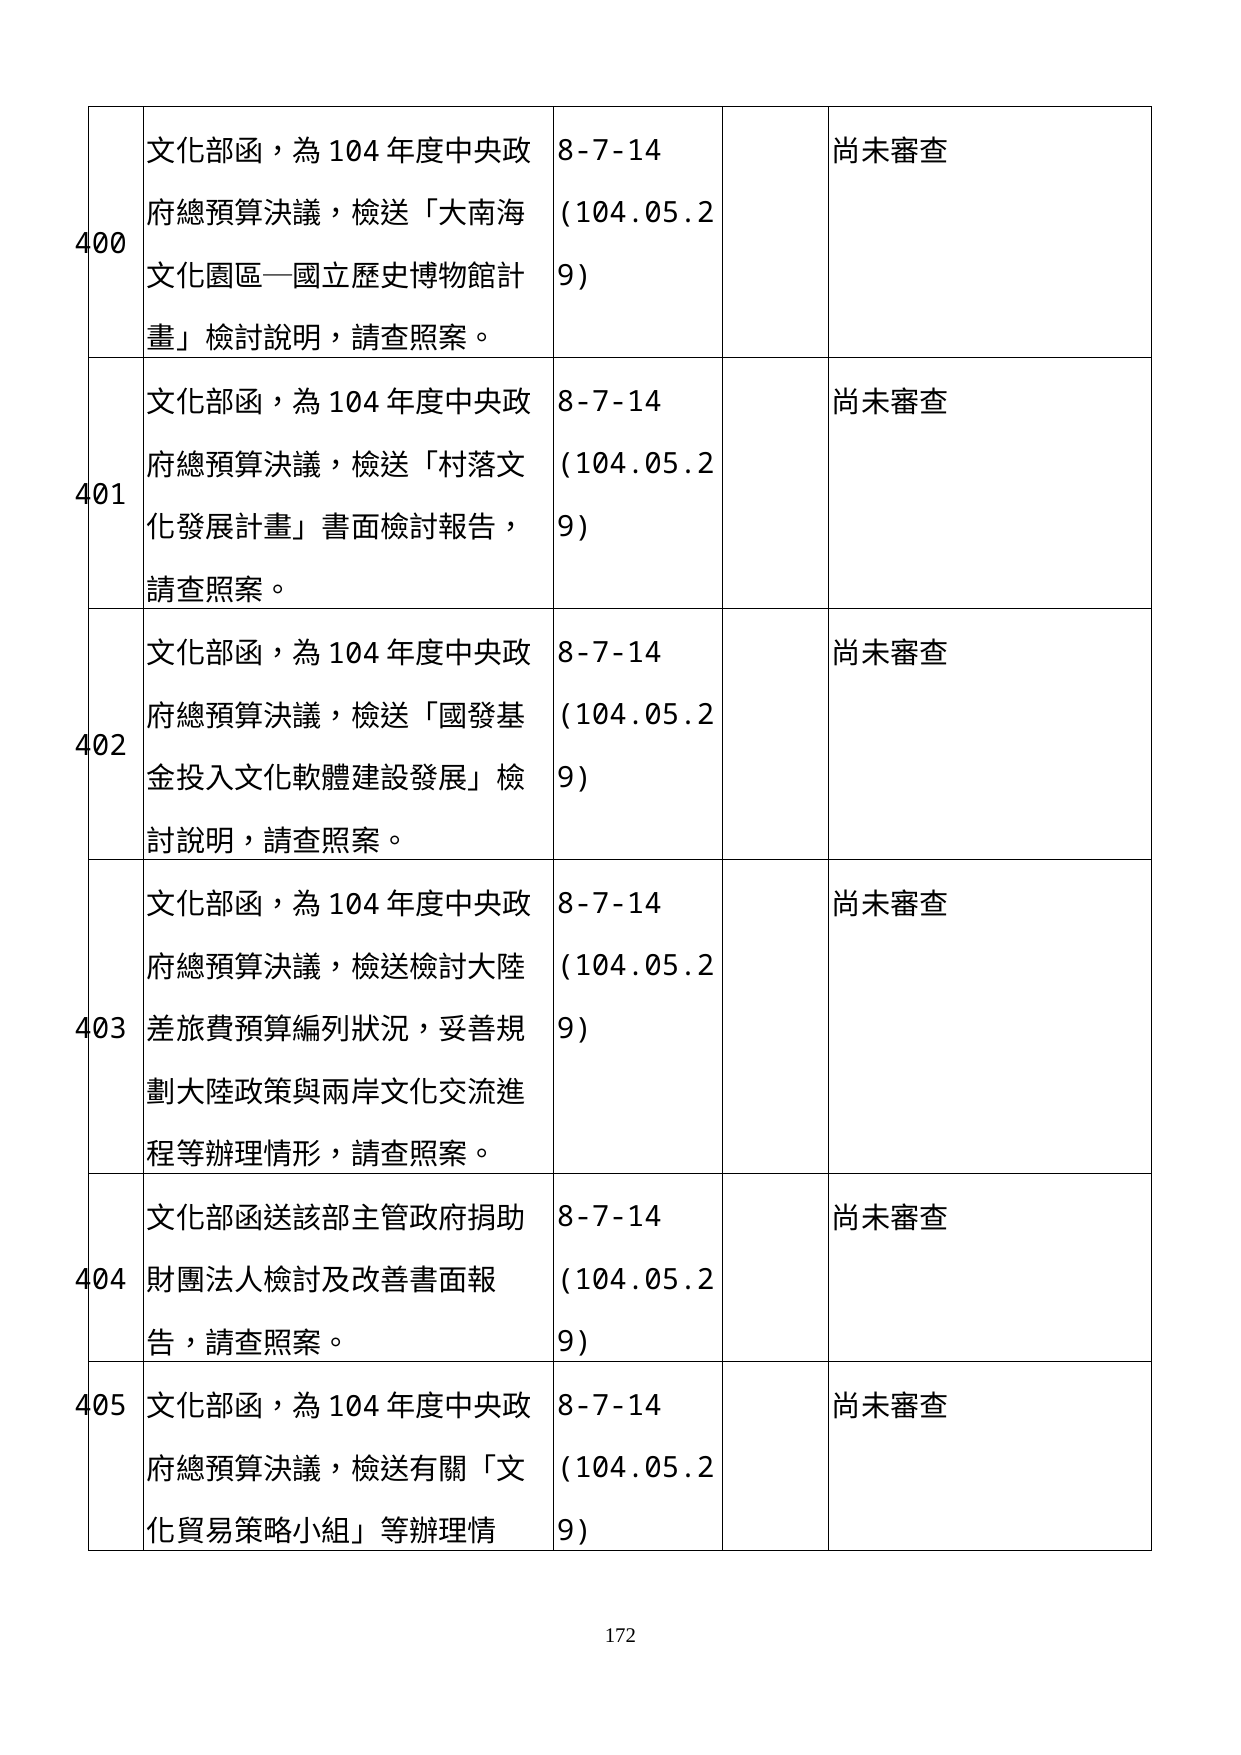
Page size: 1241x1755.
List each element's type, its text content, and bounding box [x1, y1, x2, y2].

table_cell 8-7-14 (104.05.29) [554, 609, 722, 859]
table_cell [723, 1362, 828, 1550]
table_cell 8-7-14 (104.05.29) [554, 1362, 722, 1550]
table_cell 文化部函送該部主管政府捐助財團法人檢討及改善書面報告，請查照案。 [144, 1174, 553, 1361]
table_cell 文化部函，為104年度中央政府總預算決議，檢送「大南海文化園區─國立歷史博物館計畫」檢討說明，請查照案。 [144, 107, 553, 357]
table_cell [89, 1174, 143, 1361]
table_cell 尚未審查 [829, 860, 1151, 1173]
table_cell [723, 609, 828, 859]
table_cell [723, 107, 828, 357]
table_cell [89, 609, 143, 859]
table_cell [89, 860, 143, 1173]
table_cell [723, 860, 828, 1173]
table_cell 文化部函，為104年度中央政府總預算決議，檢送有關「文化貿易策略小組」等辦理情 [144, 1362, 553, 1550]
table_cell 8-7-14 (104.05.29) [554, 107, 722, 357]
table_cell 8-7-14 (104.05.29) [554, 358, 722, 608]
table_cell 8-7-14 (104.05.29) [554, 860, 722, 1173]
table_cell 尚未審查 [829, 107, 1151, 357]
table_cell [89, 107, 143, 357]
table_cell [723, 358, 828, 608]
table_cell 尚未審查 [829, 1362, 1151, 1550]
table_cell 尚未審查 [829, 1174, 1151, 1361]
table_cell 尚未審查 [829, 358, 1151, 608]
table_cell 8-7-14 (104.05.29) [554, 1174, 722, 1361]
table_cell 尚未審查 [829, 609, 1151, 859]
table_cell 文化部函，為104年度中央政府總預算決議，檢送「村落文化發展計畫」書面檢討報告，請查照案。 [144, 358, 553, 608]
table_cell [723, 1174, 828, 1361]
table_cell 文化部函，為104年度中央政府總預算決議，檢送檢討大陸差旅費預算編列狀況，妥善規劃大陸政策與兩岸文化交流進程等辦理情形，請查照案。 [144, 860, 553, 1173]
table_cell 文化部函，為104年度中央政府總預算決議，檢送「國發基金投入文化軟體建設發展」檢討說明，請查照案。 [144, 609, 553, 859]
table_cell [89, 358, 143, 608]
table_cell [89, 1362, 143, 1550]
